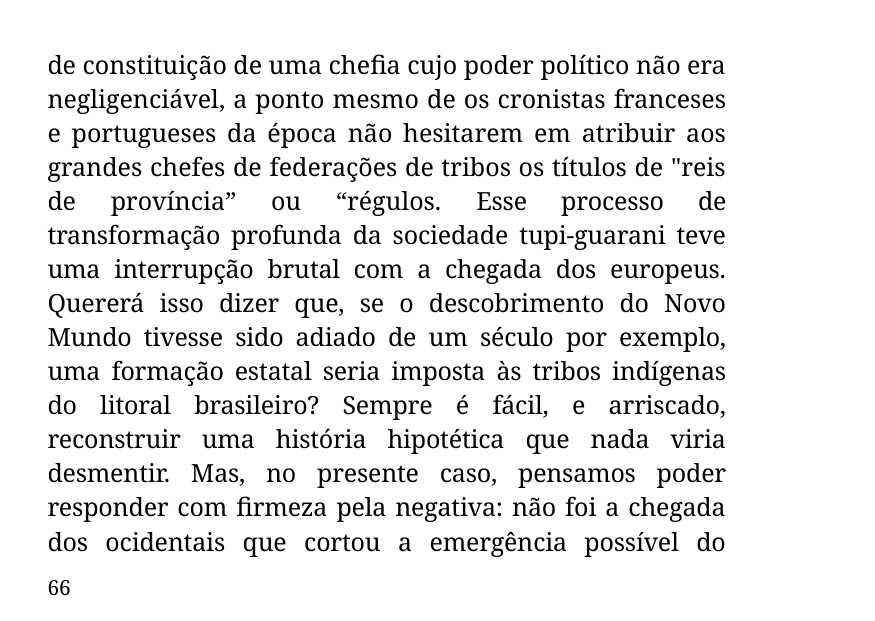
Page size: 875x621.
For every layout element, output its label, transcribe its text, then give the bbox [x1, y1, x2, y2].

text de constituição de uma chefia cujo poder político não era negligenciável, a ponto mesmo de os cronistas franceses e portugueses da época não hesitarem em atribuir aos grandes chefes de federações de tribos os títulos de "reis de província” ou “régulos. Esse processo de transformação profunda da sociedade tupi-guarani teve uma interrupção brutal com a chegada dos europeus. Quererá isso dizer que, se o descobrimento do Novo Mundo tivesse sido adiado de um século por exemplo, uma formação estatal seria imposta às tribos indígenas do litoral brasileiro? Sempre é fácil, e arriscado, reconstruir uma história hipotética que nada viria desmentir. Mas, no presente caso, pensamos poder responder com firmeza pela negativa: não foi a chegada dos ocidentais que cortou a emergência possível do [47, 47, 726, 558]
